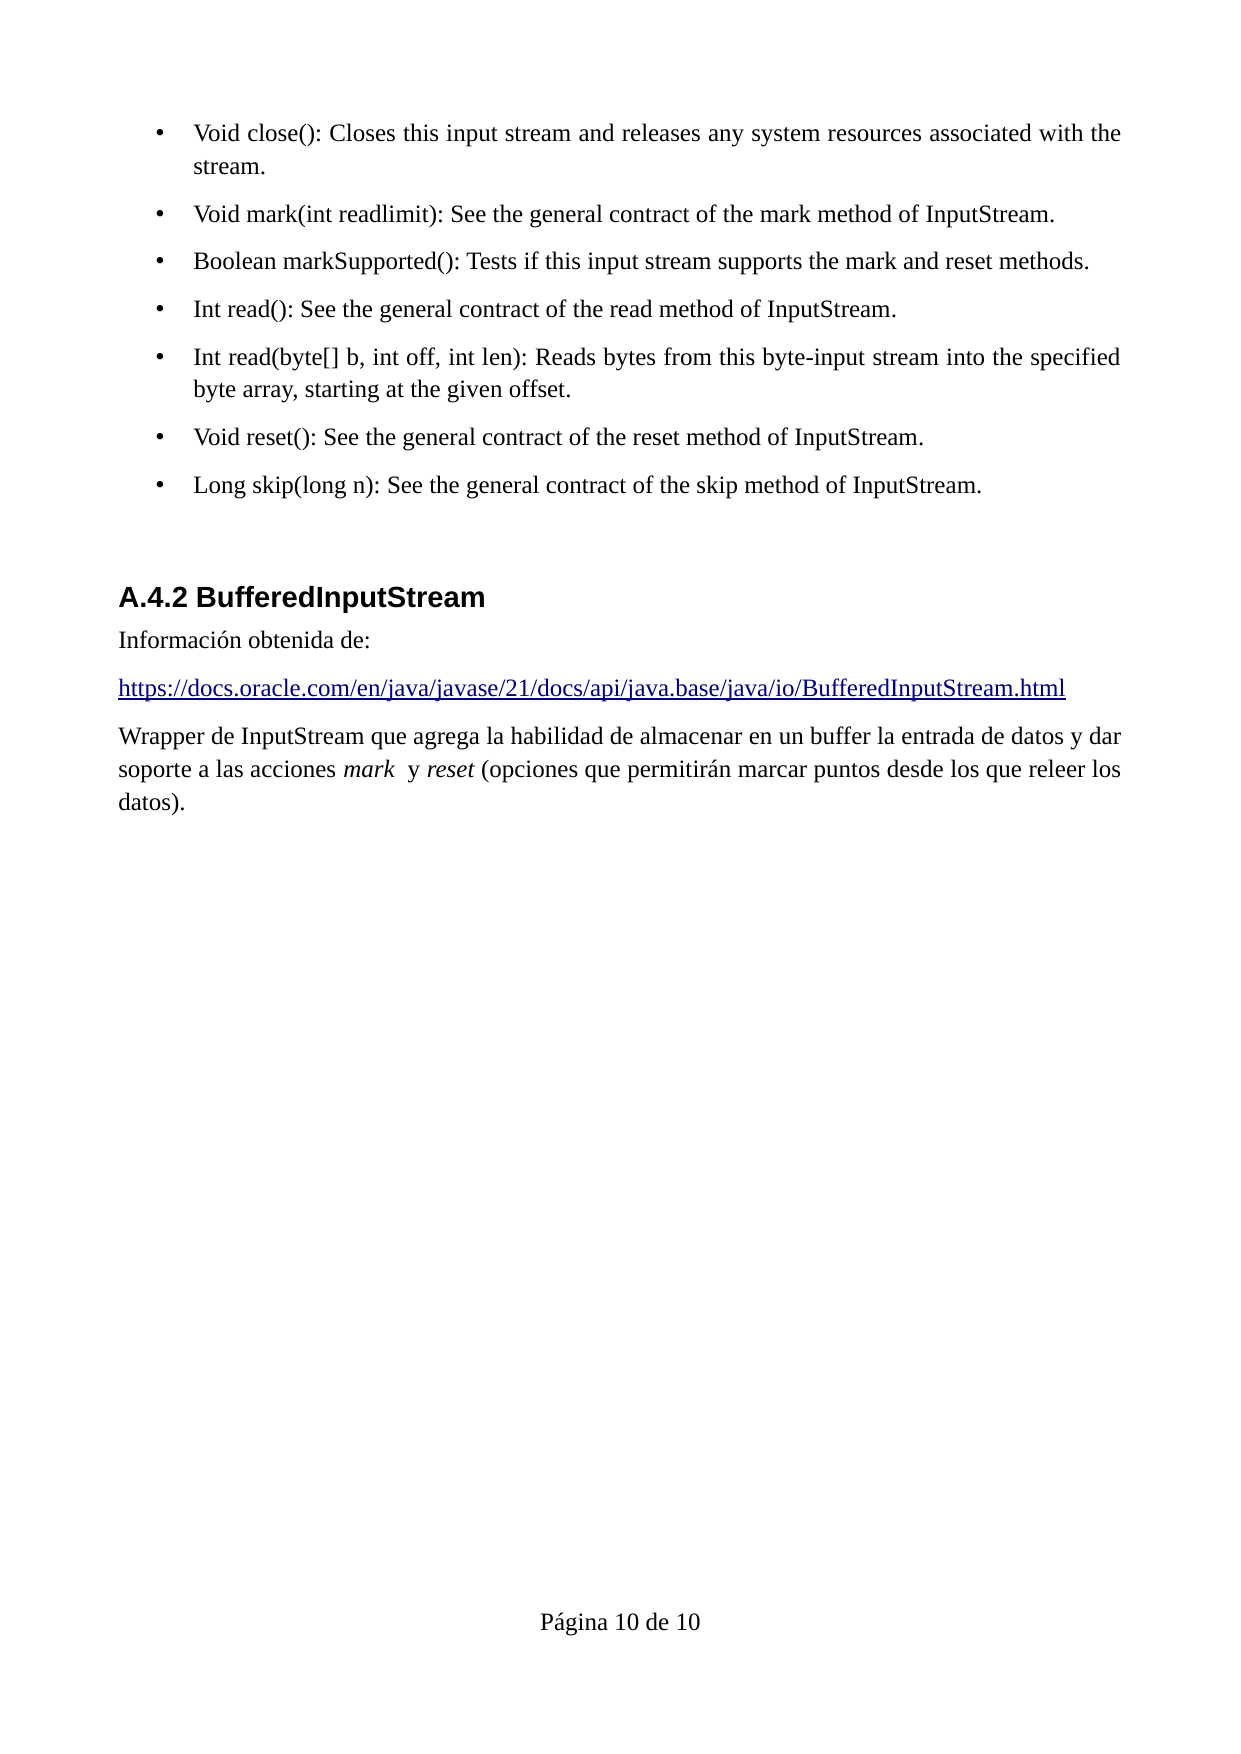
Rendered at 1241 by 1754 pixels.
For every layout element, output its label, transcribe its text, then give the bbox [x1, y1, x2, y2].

text Información obtenida de: [118, 626, 1122, 654]
list Int read(byte[] b, int off, int len): Reads bytes from this byte-input stream into the specified byte array, starting at the given offset. [156, 342, 1122, 403]
list Void reset(): See the general contract of the reset method of InputStream. [156, 422, 1122, 451]
list Boolean markSupported(): Tests if this input stream supports the mark and reset methods. [156, 246, 1122, 275]
list Void mark(int readlimit): See the general contract of the mark method of InputStream. [156, 199, 1122, 227]
list Int read(): See the general contract of the read method of InputStream. [156, 294, 1122, 323]
list Void close(): Closes this input stream and releases any system resources associated with the stream. [156, 118, 1122, 180]
list Long skip(long n): See the general contract of the skip method of InputStream. [156, 470, 1122, 498]
text https://docs.oracle.com/en/java/javase/21/docs/api/java.base/java/io/BufferedInputStream.html [118, 673, 1122, 702]
text Wrapper de InputStream que agrega la habilidad de almacenar en un buffer la entrada de datos y dar soporte a las acciones mark y reset (opciones que permitirán marcar puntos desde los que releer los datos). [118, 721, 1122, 816]
subtitle A.4.2 BufferedInputStream [118, 579, 1122, 613]
